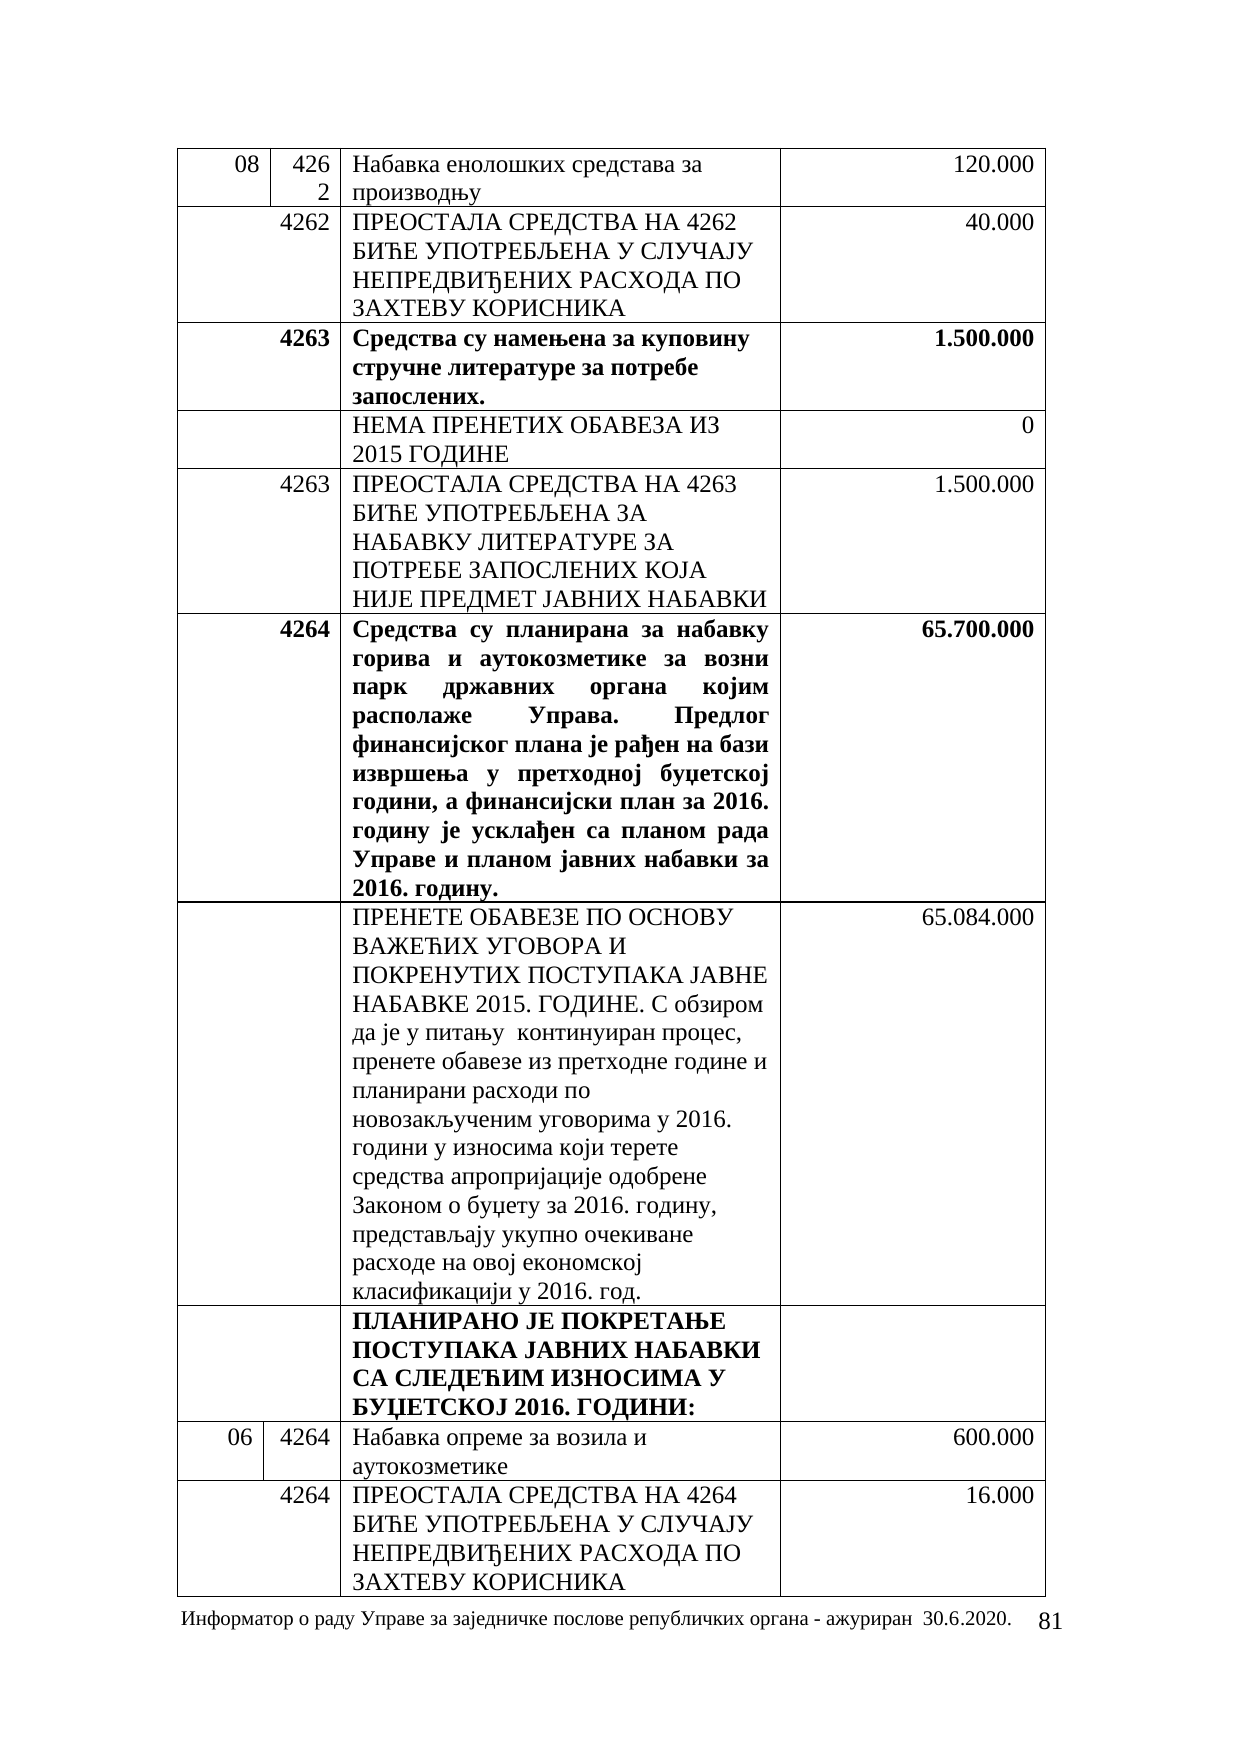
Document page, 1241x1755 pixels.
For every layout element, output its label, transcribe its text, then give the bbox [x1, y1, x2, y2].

table_cell ПРЕОСТАЛА СРЕДСТВА НА 4263 БИЋЕ УПОТРЕБЉЕНА ЗА НАБАВКУ ЛИТЕРАТУРЕ ЗА ПОТРЕБЕ ЗАПОСЛЕНИХ КОЈА НИЈЕ ПРЕДМЕТ ЈАВНИХ НАБАВКИ [341, 469, 780, 613]
table_cell 4264 [178, 614, 340, 901]
table_cell 4264 [264, 1422, 340, 1479]
table_cell 40.000 [781, 207, 1045, 322]
table_cell 4262 [178, 207, 340, 322]
table_cell Набавка енолошких средстава за производњу [341, 149, 780, 206]
table_cell ПРЕОСТАЛА СРЕДСТВА НА 4264 БИЋЕ УПОТРЕБЉЕНА У СЛУЧАЈУ НЕПРЕДВИЂЕНИХ РАСХОДА ПО ЗАХТЕВУ КОРИСНИКА [341, 1481, 780, 1596]
table_cell 4263 [178, 469, 340, 613]
table_cell НЕМА ПРЕНЕТИХ ОБАВЕЗА ИЗ 2015 ГОДИНЕ [341, 411, 780, 468]
table_cell 1.500.000 [781, 469, 1045, 613]
table_cell 16.000 [781, 1481, 1045, 1596]
table_cell ПРЕОСТАЛА СРЕДСТВА НА 4262 БИЋЕ УПОТРЕБЉЕНА У СЛУЧАЈУ НЕПРЕДВИЂЕНИХ РАСХОДА ПО ЗАХТЕВУ КОРИСНИКА [341, 207, 780, 322]
table_cell 1.500.000 [781, 323, 1045, 409]
table_cell 600.000 [781, 1422, 1045, 1479]
table_cell [781, 1306, 1045, 1421]
table_cell 120.000 [781, 149, 1045, 206]
table_cell 06 [178, 1422, 263, 1479]
table_cell 65.700.000 [781, 614, 1045, 901]
table_cell 4262 [271, 149, 340, 206]
table_cell 0 [781, 411, 1045, 468]
table_cell ПРЕНЕТЕ ОБАВЕЗЕ ПО ОСНОВУ ВАЖЕЋИХ УГОВОРА И ПОКРЕНУТИХ ПОСТУПАКА ЈАВНЕ НАБАВКЕ 2015. ГОДИНЕ. С обзиром да је у питању континуиран процес, пренете обавезе из претходне године и планирани расходи по новозакљученим уговорима у 2016. години у износима који терете средства апропријације одобрене Законом о буџету за 2016. годину, представљају укупно очекиване расходе на овој економској класификацији у 2016. год. [341, 903, 780, 1305]
table_cell Средства су намењена за куповину стручне литературе за потребе запослених. [341, 323, 780, 409]
table_cell [178, 411, 340, 468]
table_cell Набавка опреме за возила и аутокозметике [341, 1422, 780, 1479]
table_cell 4263 [178, 323, 340, 409]
table_cell Средства су планирана за набавку горива и аутокозметике за возни парк државних органа којим располаже Управа. Предлог финансијског плана је рађен на бази извршења у претходној буџетској години, а финансијски план за 2016. годину је усклађен са планом рада Управе и планом јавних набавки за 2016. годину. [341, 614, 780, 901]
table_cell 08 [178, 149, 270, 206]
table_cell [178, 1306, 340, 1421]
table_cell ПЛАНИРАНО ЈЕ ПОКРЕТАЊЕ ПОСТУПАКА ЈАВНИХ НАБАВКИ СА СЛЕДЕЋИМ ИЗНОСИМА У БУЏЕТСКОЈ 2016. ГОДИНИ: [341, 1306, 780, 1421]
table_cell 4264 [178, 1481, 340, 1596]
table_cell [178, 903, 340, 1305]
table_cell 65.084.000 [781, 903, 1045, 1305]
